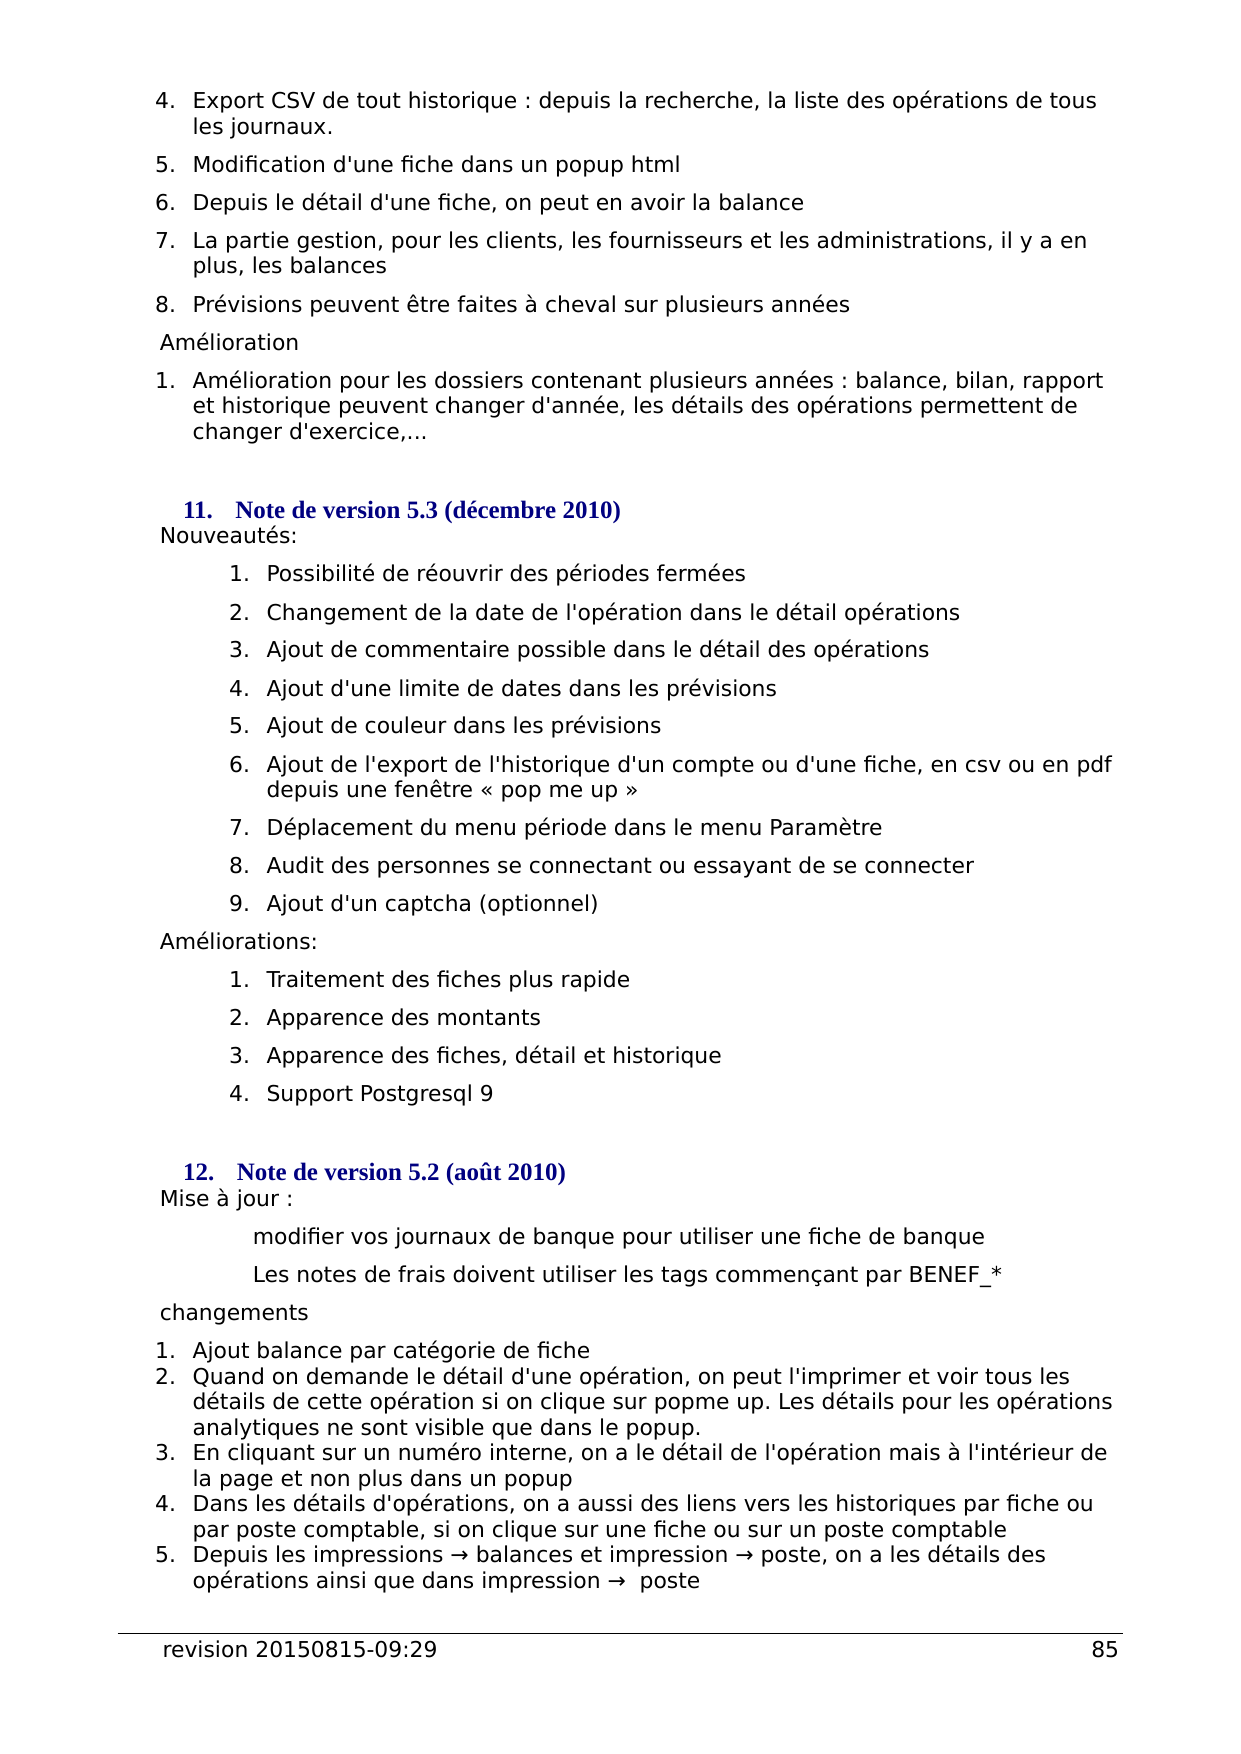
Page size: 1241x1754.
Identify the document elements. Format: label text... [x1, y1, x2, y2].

list En cliquant sur un numéro interne, on a le détail de l'opération mais à l'intérieur de la page et non plus dans un popup [155, 1440, 1123, 1491]
list Apparence des fiches, détail et historique [229, 1043, 1123, 1069]
list Ajout de couleur dans les prévisions [229, 714, 1123, 739]
list Modification d'une fiche dans un popup html [155, 152, 1123, 178]
text Mise à jour : [159, 1186, 1123, 1212]
text Nouveautés: [159, 523, 1123, 549]
list Déplacement du menu période dans le menu Paramètre [229, 815, 1123, 841]
text Amélioration [159, 330, 1123, 355]
list Ajout de commentaire possible dans le détail des opérations [229, 638, 1123, 663]
list La partie gestion, pour les clients, les fournisseurs et les administrations, il y a en plus, les balances [155, 228, 1123, 279]
list Support Postgresql 9 [229, 1081, 1123, 1107]
text changements [159, 1300, 1123, 1326]
list Ajout balance par catégorie de fiche [155, 1338, 1123, 1364]
list Prévisions peuvent être faites à cheval sur plusieurs années [155, 292, 1123, 317]
list Amélioration pour les dossiers contenant plusieurs années : balance, bilan, rapport et historique peuvent changer d'année, les détails des opérations permettent de changer d'exercice,... [155, 368, 1123, 444]
subtitle Note de version 5.3 (décembre 2010) [177, 495, 1123, 523]
text Améliorations: [159, 929, 1123, 955]
list Ajout de l'export de l'historique d'un compte ou d'une fiche, en csv ou en pdf depuis une fenêtre « pop me up » [229, 752, 1123, 803]
list Traitement des fiches plus rapide [229, 967, 1123, 993]
list Quand on demande le détail d'une opération, on peut l'imprimer et voir tous les détails de cette opération si on clique sur popme up. Les détails pour les opérations analytiques ne sont visible que dans le popup. [155, 1364, 1123, 1440]
list Export CSV de tout historique : depuis la recherche, la liste des opérations de tous les journaux. [155, 88, 1123, 139]
text modifier vos journaux de banque pour utiliser une fiche de banque [159, 1224, 1123, 1250]
list Ajout d'une limite de dates dans les prévisions [229, 676, 1123, 701]
list Audit des personnes se connectant ou essayant de se connecter [229, 853, 1123, 879]
list Depuis le détail d'une fiche, on peut en avoir la balance [155, 190, 1123, 216]
list Possibilité de réouvrir des périodes fermées [229, 562, 1123, 587]
subtitle Note de version 5.2 (août 2010) [177, 1157, 1123, 1186]
list Ajout d'un captcha (optionnel) [229, 891, 1123, 917]
list Depuis les impressions → balances et impression → poste, on a les détails des opérations ainsi que dans impression → poste [155, 1542, 1123, 1593]
list Dans les détails d'opérations, on a aussi des liens vers les historiques par fiche ou par poste comptable, si on clique sur une fiche ou sur un poste comptable [155, 1491, 1123, 1542]
text Les notes de frais doivent utiliser les tags commençant par BENEF_* [159, 1262, 1123, 1288]
list Apparence des montants [229, 1005, 1123, 1031]
list Changement de la date de l'opération dans le détail opérations [229, 599, 1123, 625]
